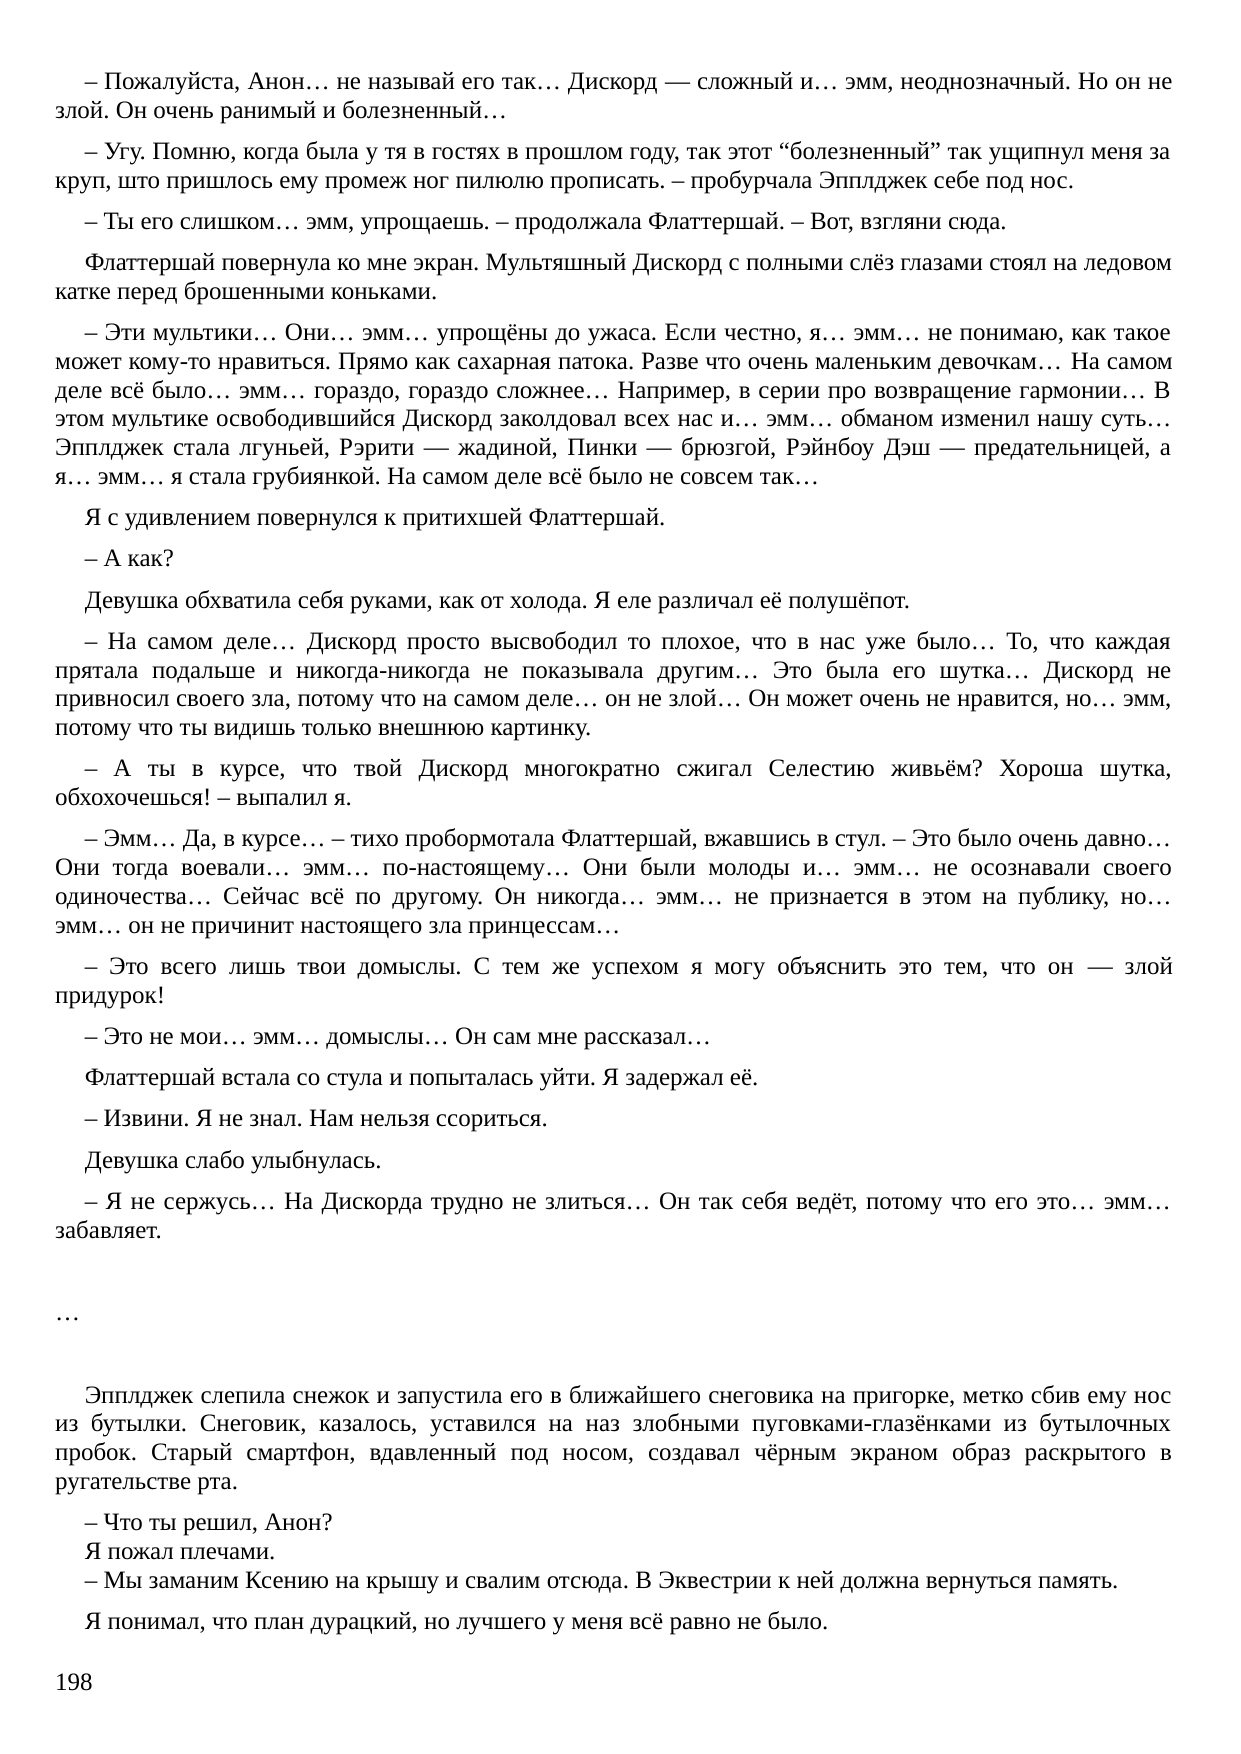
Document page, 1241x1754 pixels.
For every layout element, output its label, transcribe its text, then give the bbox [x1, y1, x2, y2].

text – Ты его слишком… эмм, упрощаешь. – продолжала Флаттершай. – Вот, взгляни сюда. [55, 206, 1173, 235]
text Я пожал плечами. [55, 1536, 1173, 1565]
text – На самом деле… Дискорд просто высвободил то плохое, что в нас уже было… То, что каждая прятала подальше и никогда-никогда не показывала другим… Это была его шутка… Дискорд не привносил своего зла, потому что на самом деле… он не злой… Он может очень не нравится, но… эмм, потому что ты видишь только внешнюю картинку. [55, 626, 1173, 741]
text … [55, 1297, 1173, 1326]
text – Эмм… Да, в курсе… – тихо пробормотала Флаттершай, вжавшись в стул. – Это было очень давно… Они тогда воевали… эмм… по-настоящему… Они были молоды и… эмм… не осознавали своего одиночества… Сейчас всё по другому. Он никогда… эмм… не признается в этом на публику, но… эмм… он не причинит настоящего зла принцессам… [55, 823, 1173, 938]
text – Это не мои… эмм… домыслы… Он сам мне рассказал… [55, 1021, 1173, 1050]
text Я понимал, что план дурацкий, но лучшего у меня всё равно не было. [55, 1606, 1173, 1635]
text – Пожалуйста, Анон… не называй его так… Дискорд — сложный и… эмм, неоднозначный. Но он не злой. Он очень ранимый и болезненный… [55, 66, 1173, 123]
text – Мы заманим Ксению на крышу и свалим отсюда. В Эквестрии к ней должна вернуться память. [55, 1565, 1173, 1593]
text Я с удивлением повернулся к притихшей Флаттершай. [55, 502, 1173, 531]
text – Угу. Помню, когда была у тя в гостях в прошлом году, так этот “болезненный” так ущипнул меня за круп, што пришлось ему промеж ног пилюлю прописать. – пробурчала Эпплджек себе под нос. [55, 136, 1173, 193]
text – Я не сержусь… На Дискорда трудно не злиться… Он так себя ведёт, потому что его это… эмм… забавляет. [55, 1186, 1173, 1243]
text Эпплджек слепила снежок и запустила его в ближайшего снеговика на пригорке, метко сбив ему нос из бутылки. Снеговик, казалось, уставился на наз злобными пуговками-глазёнками из бутылочных пробок. Старый смартфон, вдавленный под носом, создавал чёрным экраном образ раскрытого в ругательстве рта. [55, 1380, 1173, 1495]
text – Это всего лишь твои домыслы. С тем же успехом я могу объяснить это тем, что он — злой придурок! [55, 951, 1173, 1008]
text – Эти мультики… Они… эмм… упрощёны до ужаса. Если честно, я… эмм… не понимаю, как такое может кому-то нравиться. Прямо как сахарная патока. Разве что очень маленьким девочкам… На самом деле всё было… эмм… гораздо, гораздо сложнее… Например, в серии про возвращение гармонии… В этом мультике освободившийся Дискорд заколдовал всех нас и… эмм… обманом изменил нашу суть… Эпплджек стала лгуньей, Рэрити — жадиной, Пинки — брюзгой, Рэйнбоу Дэш — предательницей, а я… эмм… я стала грубиянкой. На самом деле всё было не совсем так… [55, 317, 1173, 490]
text – А ты в курсе, что твой Дискорд многократно сжигал Селестию живьём? Хороша шутка, обхохочешься! – выпалил я. [55, 753, 1173, 811]
text Флаттершай встала со стула и попыталась уйти. Я задержал её. [55, 1062, 1173, 1091]
text Флаттершай повернула ко мне экран. Мультяшный Дискорд с полными слёз глазами стоял на ледовом катке перед брошенными коньками. [55, 247, 1173, 305]
text Девушка слабо улыбнулась. [55, 1145, 1173, 1173]
text – Что ты решил, Анон? [55, 1507, 1173, 1536]
text – А как? [55, 543, 1173, 572]
text – Извини. Я не знал. Нам нельзя ссориться. [55, 1103, 1173, 1132]
text Девушка обхватила себя руками, как от холода. Я еле различал её полушёпот. [55, 585, 1173, 613]
